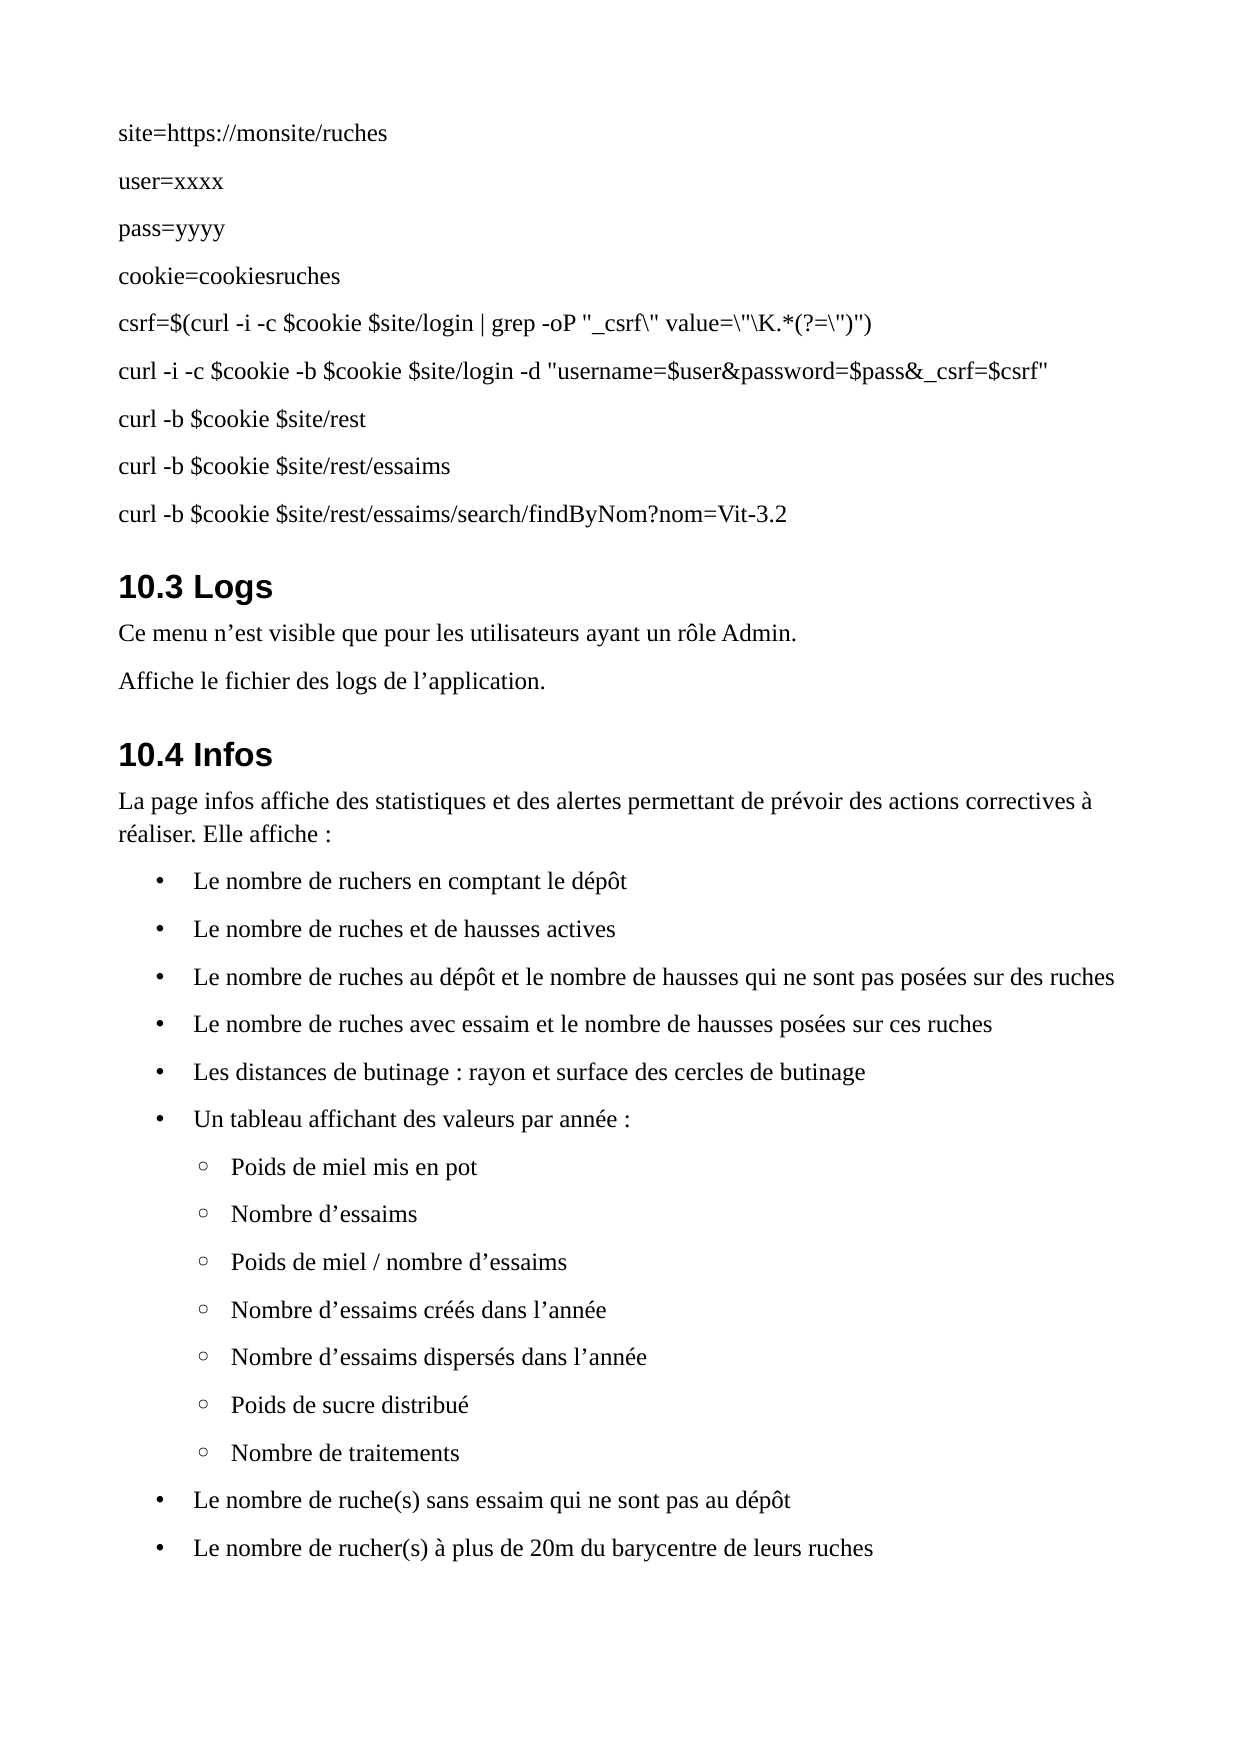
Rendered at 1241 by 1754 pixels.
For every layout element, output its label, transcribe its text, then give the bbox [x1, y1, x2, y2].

text curl -b $cookie $site/rest/essaims/search/findByNom?nom=Vit-3.2 [118, 499, 1122, 528]
list Poids de miel mis en pot [193, 1152, 1122, 1181]
list Nombre d’essaims [193, 1199, 1122, 1228]
subtitle Infos [118, 734, 1122, 773]
list Le nombre de ruche(s) sans essaim qui ne sont pas au dépôt [156, 1485, 1122, 1514]
text user=xxxx [118, 166, 1122, 194]
text pass=yyyy [118, 213, 1122, 242]
list Les distances de butinage : rayon et surface des cercles de butinage [156, 1057, 1122, 1086]
text csrf=$(curl -i -c $cookie $site/login | grep -oP "_csrf\" value=\"\K.*(?=\")") [118, 308, 1122, 337]
list Poids de miel / nombre d’essaims [193, 1247, 1122, 1276]
text La page infos affiche des statistiques et des alertes permettant de prévoir des actions correctives à réaliser. Elle affiche : [118, 786, 1122, 847]
list Un tableau affichant des valeurs par année : [156, 1104, 1122, 1133]
list Le nombre de ruchers en comptant le dépôt [156, 866, 1122, 895]
subtitle Logs [118, 567, 1122, 606]
list Le nombre de ruches au dépôt et le nombre de hausses qui ne sont pas posées sur des ruches [156, 962, 1122, 990]
list Nombre d’essaims créés dans l’année [193, 1295, 1122, 1323]
text curl -i -c $cookie -b $cookie $site/login -d "username=$user&password=$pass&_csrf=$csrf" [118, 356, 1122, 385]
list Le nombre de rucher(s) à plus de 20m du barycentre de leurs ruches [156, 1533, 1122, 1562]
list Nombre d’essaims dispersés dans l’année [193, 1342, 1122, 1371]
text cookie=cookiesruches [118, 261, 1122, 290]
list Le nombre de ruches avec essaim et le nombre de hausses posées sur ces ruches [156, 1009, 1122, 1038]
list Nombre de traitements [193, 1438, 1122, 1466]
text curl -b $cookie $site/rest/essaims [118, 451, 1122, 480]
text curl -b $cookie $site/rest [118, 404, 1122, 432]
list Poids de sucre distribué [193, 1390, 1122, 1419]
text Ce menu n’est visible que pour les utilisateurs ayant un rôle Admin. [118, 618, 1122, 647]
text Affiche le fichier des logs de l’application. [118, 666, 1122, 695]
text site=https://monsite/ruches [118, 118, 1122, 147]
list Le nombre de ruches et de hausses actives [156, 914, 1122, 943]
